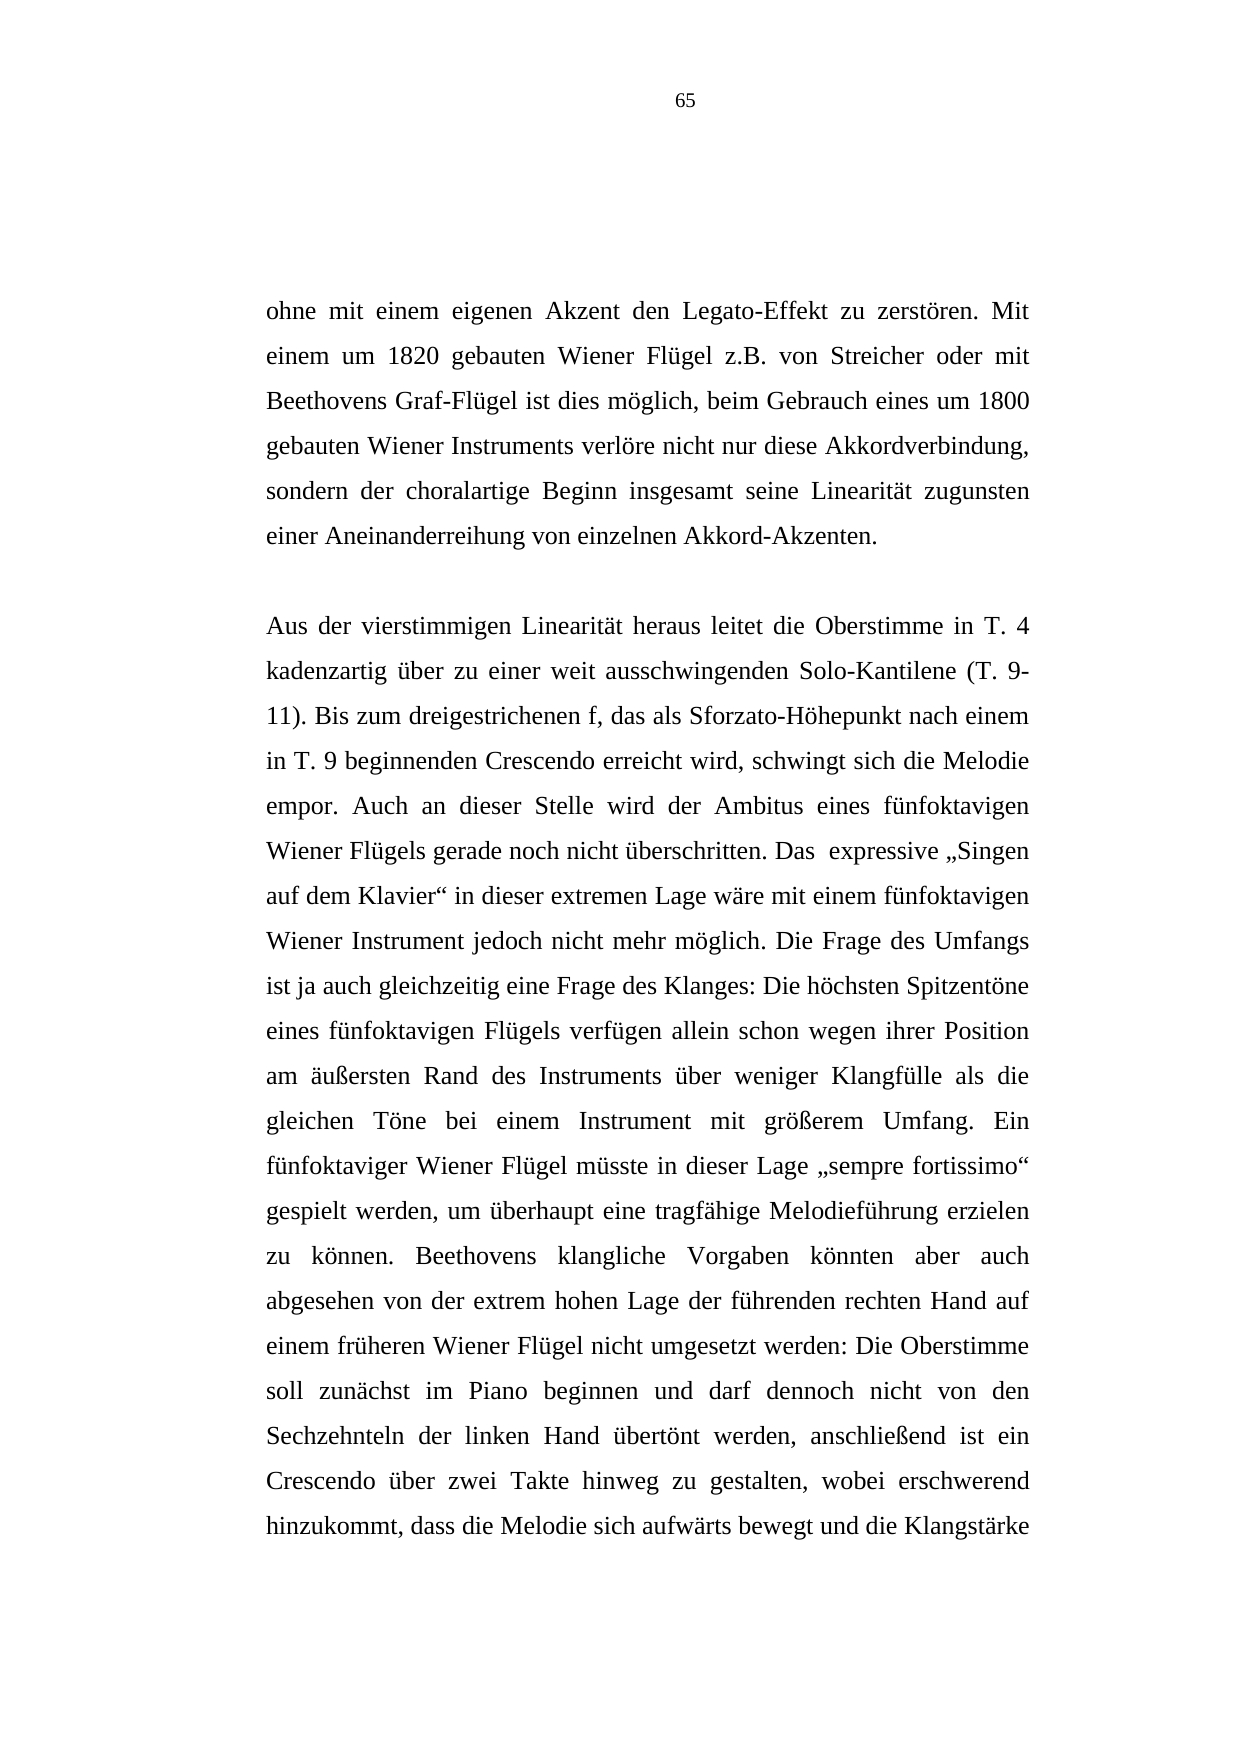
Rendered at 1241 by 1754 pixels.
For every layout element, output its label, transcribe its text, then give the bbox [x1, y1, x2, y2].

text ohne mit einem eigenen Akzent den Legato-Effekt zu zerstören. Mit einem um 1820 gebauten Wiener Flügel z.B. von Streicher oder mit Beethovens Graf-Flügel ist dies möglich, beim Gebrauch eines um 1800 gebauten Wiener Instruments verlöre nicht nur diese Akkordverbindung, sondern der choralartige Beginn insgesamt seine Linearität zugunsten einer Aneinanderreihung von einzelnen Akkord-Akzenten. [266, 295, 1031, 550]
text Aus der vierstimmigen Linearität heraus leitet die Oberstimme in T. 4 kadenzartig über zu einer weit ausschwingenden Solo-Kantilene (T. 9- 11). Bis zum dreigestrichenen f, das als Sforzato-Höhepunkt nach einem in T. 9 beginnenden Crescendo erreicht wird, schwingt sich die Melodie empor. Auch an dieser Stelle wird der Ambitus eines fünfoktavigen Wiener Flügels gerade noch nicht überschritten. Das expressive „Singen auf dem Klavier“ in dieser extremen Lage wäre mit einem fünfoktavigen Wiener Instrument jedoch nicht mehr möglich. Die Frage des Umfangs ist ja auch gleichzeitig eine Frage des Klanges: Die höchsten Spitzentöne eines fünfoktavigen Flügels verfügen allein schon wegen ihrer Position am äußersten Rand des Instruments über weniger Klangfülle als die gleichen Töne bei einem Instrument mit größerem Umfang. Ein fünfoktaviger Wiener Flügel müsste in dieser Lage „sempre fortissimo“ gespielt werden, um überhaupt eine tragfähige Melodieführung erzielen zu können. Beethovens klangliche Vorgaben könnten aber auch abgesehen von der extrem hohen Lage der führenden rechten Hand auf einem früheren Wiener Flügel nicht umgesetzt werden: Die Oberstimme soll zunächst im Piano beginnen und darf dennoch nicht von den Sechzehnteln der linken Hand übertönt werden, anschließend ist ein Crescendo über zwei Takte hinweg zu gestalten, wobei erschwerend hinzukommt, dass die Melodie sich aufwärts bewegt und die Klangstärke [266, 610, 1031, 1540]
